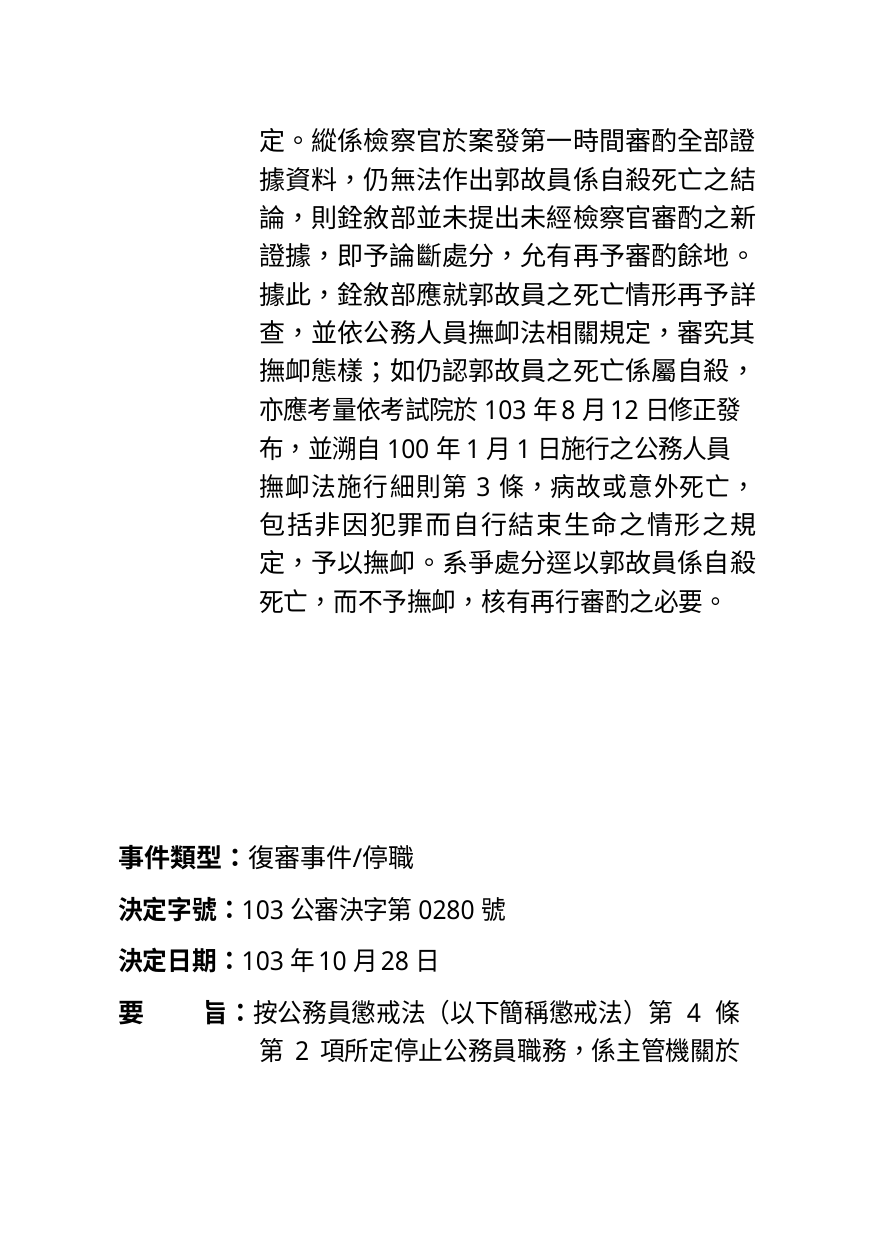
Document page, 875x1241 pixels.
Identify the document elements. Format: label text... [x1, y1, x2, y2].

text 撫卹法施行細則第 3 條，病故或意外死亡， 包括非因犯罪而自行結束生命之情形之規定，予以撫卹。系爭處分逕以郭故員係自殺死亡，而不予撫卹，核有再行審酌之必要。 [259, 468, 756, 619]
text 布，並溯自 100 年 1 月 1 日施行之公務人員 [259, 430, 793, 465]
text 決定字號：103 公審決字第 0280 號決定日期：103 年 10 月 28 日 [118, 891, 515, 978]
text 要 旨：按公務員懲戒法（以下簡稱懲戒法）第 4 條第 2 項所定停止公務員職務，係主管機關於 [118, 994, 756, 1068]
text 定。縱係檢察官於案發第一時間審酌全部證據資料，仍無法作出郭故員係自殺死亡之結論，則銓敘部並未提出未經檢察官審酌之新證據，即予論斷處分，允有再予審酌餘地。據此，銓敘部應就郭故員之死亡情形再予詳查，並依公務人員撫卹法相關規定，審究其撫卹態樣；如仍認郭故員之死亡係屬自殺， 亦應考量依考試院於 103 年 8 月 12 日修正發 [259, 123, 756, 427]
text 事件類型：復審事件/停職 [118, 839, 793, 875]
